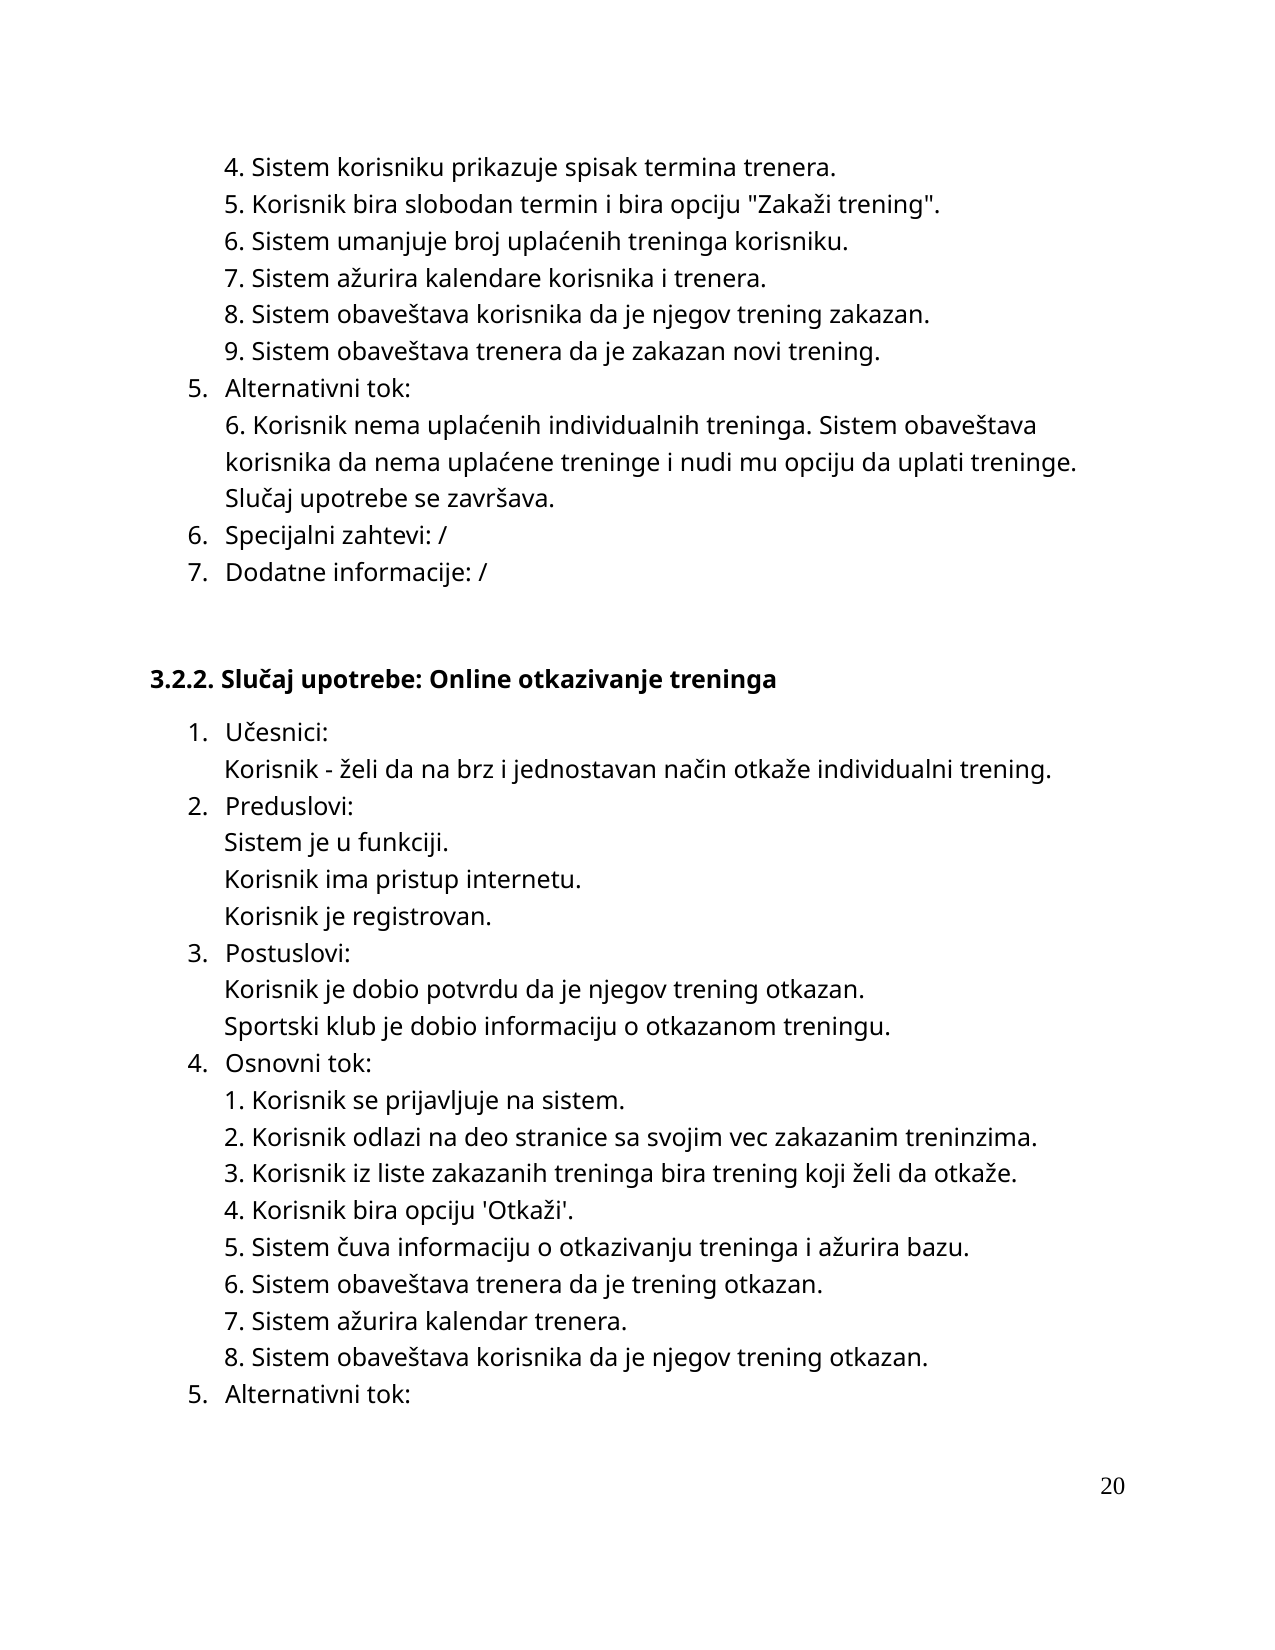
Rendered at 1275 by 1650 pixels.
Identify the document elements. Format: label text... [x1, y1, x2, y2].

list Osnovni tok: [187, 1046, 1125, 1080]
text 4. Sistem korisniku prikazuje spisak termina trenera. [150, 150, 1125, 184]
text Sistem je u funkciji. [150, 825, 1125, 859]
text 6. Sistem umanjuje broj uplaćenih treninga korisniku. [150, 223, 1125, 258]
list Postuslovi: [187, 935, 1125, 969]
text 2. Korisnik odlazi na deo stranice sa svojim vec zakazanim treninzima. [150, 1119, 1125, 1153]
text 8. Sistem obaveštava korisnika da je njegov trening zakazan. [150, 297, 1125, 331]
text Korisnik ima pristup internetu. [150, 862, 1125, 896]
text 3. Korisnik iz liste zakazanih treninga bira trening koji želi da otkaže. [150, 1156, 1125, 1190]
text 3.2.2. Slučaj upotrebe: Online otkazivanje treninga [150, 661, 1125, 695]
list Preduslovi: [187, 788, 1125, 822]
list Alternativni tok: [187, 1377, 1125, 1411]
text 6. Korisnik nema uplaćenih individualnih treninga. Sistem obaveštava korisnika da nema uplaćene treninge i nudi mu opciju da uplati treninge. Slučaj upotrebe se završava. [225, 407, 1125, 515]
text 7. Sistem ažurira kalendar trenera. [150, 1303, 1125, 1337]
text 8. Sistem obaveštava korisnika da je njegov trening otkazan. [150, 1340, 1125, 1374]
text Korisnik - želi da na brz i jednostavan način otkaže individualni trening. [150, 752, 1125, 786]
text 5. Sistem čuva informaciju o otkazivanju treninga i ažurira bazu. [150, 1229, 1125, 1264]
list Učesnici: [187, 715, 1125, 749]
text 9. Sistem obaveštava trenera da je zakazan novi trening. [150, 334, 1125, 368]
list Alternativni tok: [187, 371, 1125, 405]
text Korisnik je registrovan. [150, 899, 1125, 933]
text 7. Sistem ažurira kalendare korisnika i trenera. [150, 260, 1125, 294]
list Specijalni zahtevi: / [187, 518, 1125, 552]
text 4. Korisnik bira opciju 'Otkaži'. [150, 1193, 1125, 1227]
list Dodatne informacije: / [187, 554, 1125, 588]
text Korisnik je dobio potvrdu da je njegov trening otkazan. [150, 972, 1125, 1006]
text 6. Sistem obaveštava trenera da je trening otkazan. [150, 1266, 1125, 1300]
text Sportski klub je dobio informaciju o otkazanom treningu. [150, 1009, 1125, 1043]
text 1. Korisnik se prijavljuje na sistem. [150, 1082, 1125, 1117]
text 5. Korisnik bira slobodan termin i bira opciju "Zakaži trening". [150, 187, 1125, 221]
